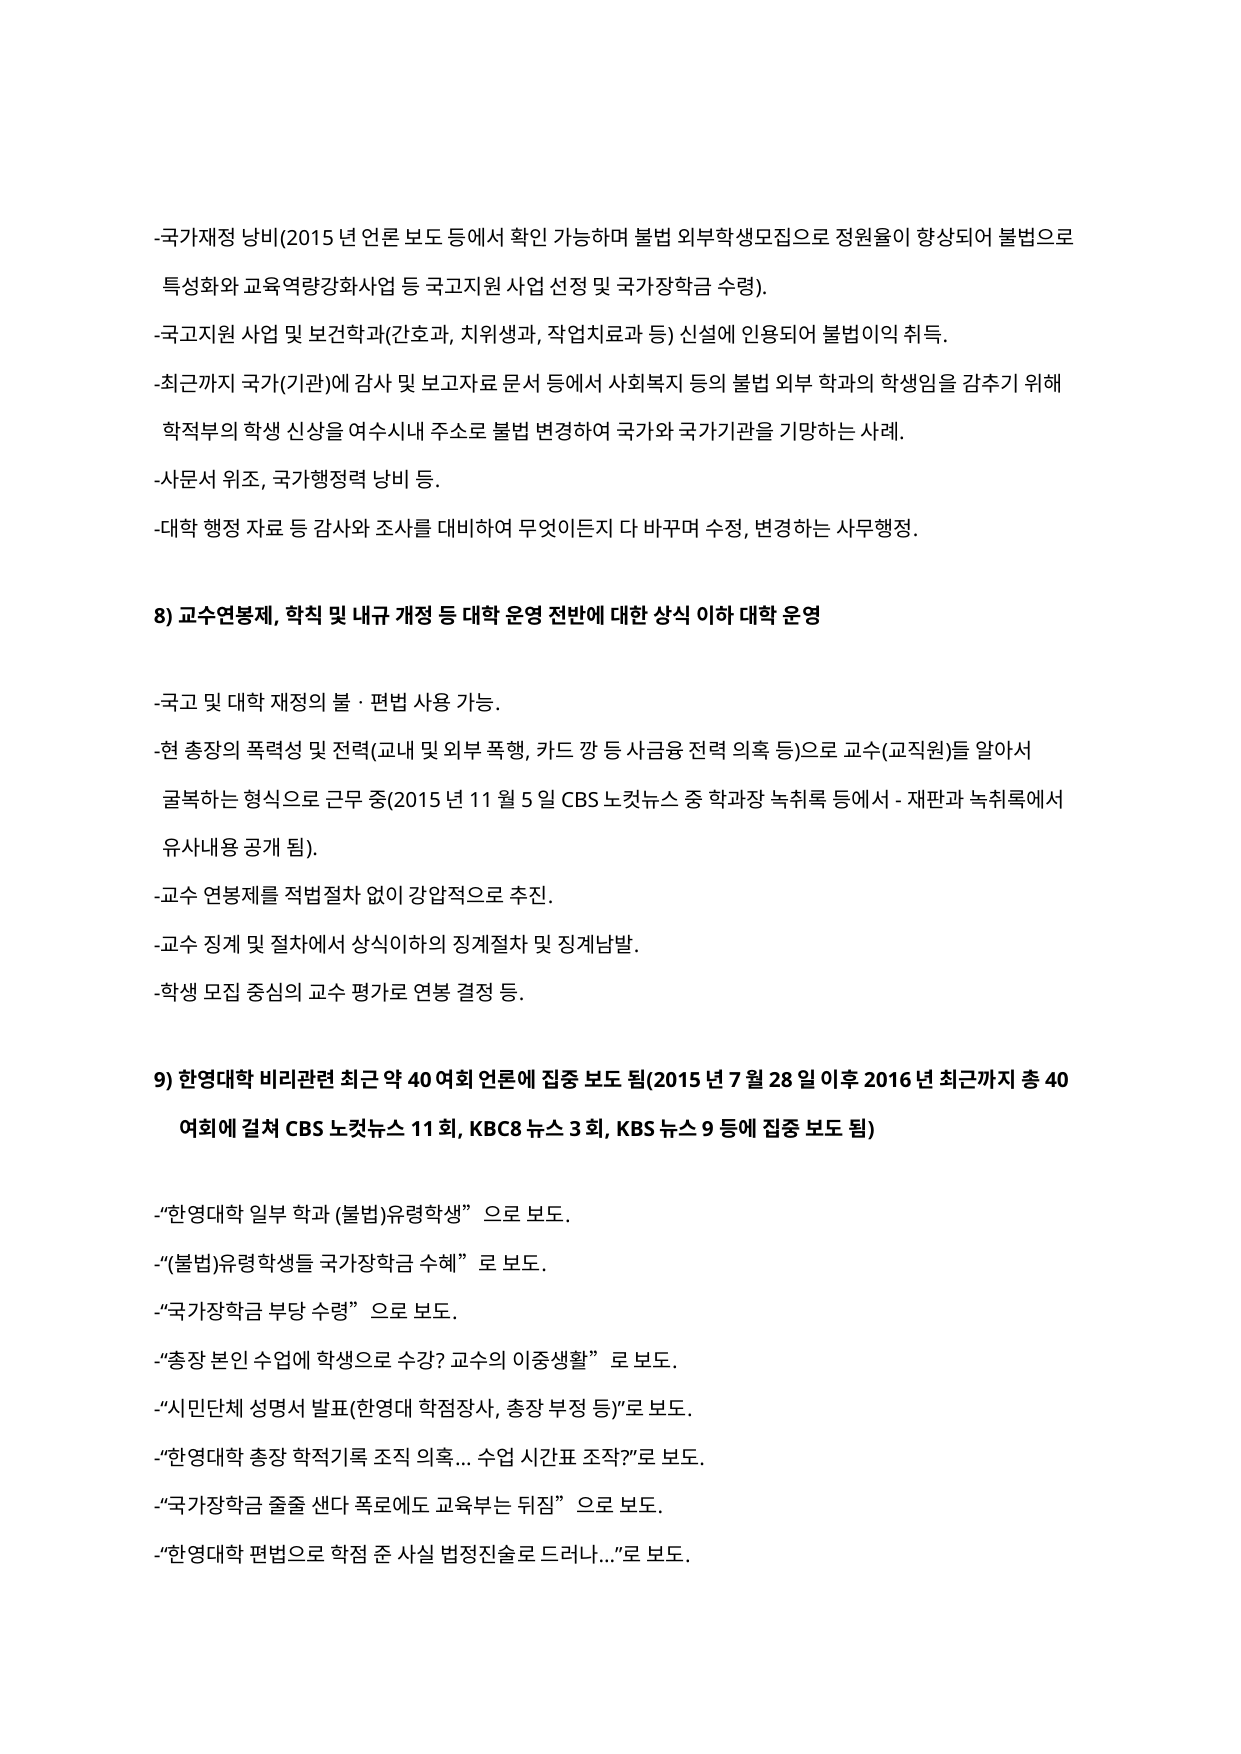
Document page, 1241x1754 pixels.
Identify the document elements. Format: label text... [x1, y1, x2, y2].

text -현 총장의 폭력성 및 전력(교내 및 외부 폭행, 카드 깡 등 사금융 전력 의혹 등)으로 교수(교직원)들 알아서 굴복하는 형식으로 근무 중(2015년 11월 5일 CBS노컷뉴스 중 학과장 녹취록 등에서 - 재판과 녹취록에서 유사내용 공개 됨). [153, 734, 1087, 862]
text -“한영대학 총장 학적기록 조직 의혹... 수업 시간표 조작?”로 보도. [153, 1441, 1087, 1471]
text 8) 교수연봉제, 학칙 및 내규 개정 등 대학 운영 전반에 대한 상식 이하 대학 운영 [153, 599, 1087, 629]
text -“총장 본인 수업에 학생으로 수강? 교수의 이중생활”로 보도. [153, 1344, 1087, 1374]
text -“국가장학금 줄줄 샌다 폭로에도 교육부는 뒤짐”으로 보도. [153, 1489, 1087, 1520]
text -학생 모집 중심의 교수 평가로 연봉 결정 등. [153, 977, 1087, 1007]
text -“(불법)유령학생들 국가장학금 수혜”로 보도. [153, 1247, 1087, 1277]
text -교수 연봉제를 적법절차 없이 강압적으로 추진. [153, 880, 1087, 910]
text -대학 행정 자료 등 감사와 조사를 대비하여 무엇이든지 다 바꾸며 수정, 변경하는 사무행정. [153, 512, 1087, 542]
text -국고지원 사업 및 보건학과(간호과, 치위생과, 작업치료과 등) 신설에 인용되어 불법이익 취득. [153, 318, 1087, 349]
text -“한영대학 일부 학과 (불법)유령학생”으로 보도. [153, 1199, 1087, 1229]
text -최근까지 국가(기관)에 감사 및 보고자료 문서 등에서 사회복지 등의 불법 외부 학과의 학생임을 감추기 위해 학적부의 학생 신상을 여수시내 주소로 불법 변경하여 국가와 국가기관을 기망하는 사례. [153, 367, 1087, 446]
text -국가재정 낭비(2015년 언론 보도 등에서 확인 가능하며 불법 외부학생모집으로 정원율이 향상되어 불법으로 특성화와 교육역량강화사업 등 국고지원 사업 선정 및 국가장학금 수령). [153, 222, 1087, 300]
text -“한영대학 편법으로 학점 준 사실 법정진술로 드러나...”로 보도. [153, 1538, 1087, 1568]
text -“국가장학금 부당 수령”으로 보도. [153, 1296, 1087, 1326]
text -“시민단체 성명서 발표(한영대 학점장사, 총장 부정 등)”로 보도. [153, 1392, 1087, 1423]
text -교수 징계 및 절차에서 상식이하의 징계절차 및 징계남발. [153, 928, 1087, 958]
text -사문서 위조, 국가행정력 낭비 등. [153, 464, 1087, 494]
text 9) 한영대학 비리관련 최근 약 40여회 언론에 집중 보도 됨(2015년 7월 28일 이후 2016년 최근까지 총 40여회에 걸쳐 CBS 노컷뉴스 11회, KBC8뉴스 3회, KBS뉴스9 등에 집중 보도 됨) [153, 1063, 1087, 1142]
text -국고 및 대학 재정의 불ㆍ편법 사용 가능. [153, 686, 1087, 716]
